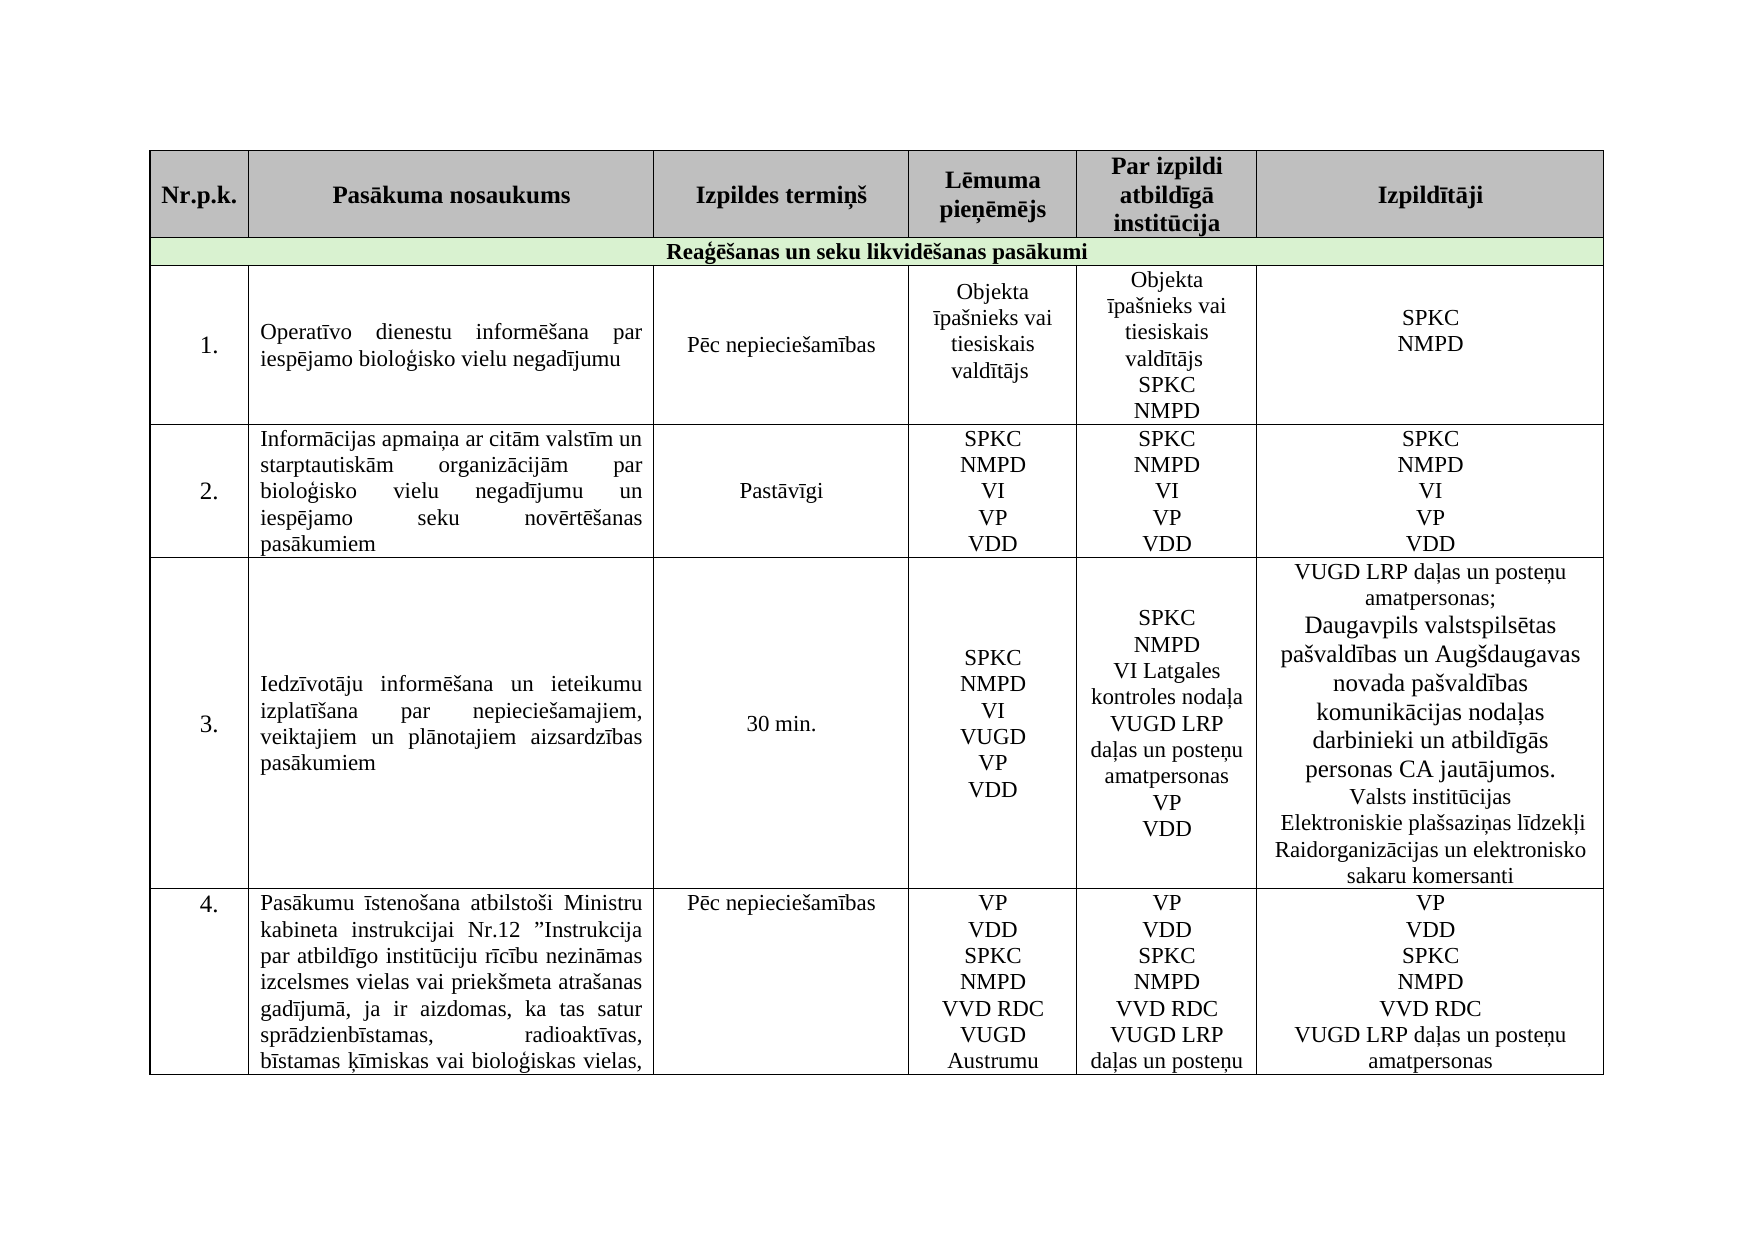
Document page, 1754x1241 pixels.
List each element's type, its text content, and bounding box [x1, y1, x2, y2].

table_cell Reaģēšanas un seku likvidēšanas pasākumi [151, 238, 1603, 265]
table_header Par izpildi atbildīgā institūcija [1077, 151, 1256, 237]
table_cell [151, 266, 248, 424]
table_cell Pasākumu īstenošana atbilstoši Ministru kabineta instrukcijai Nr.12 ”Instrukcija par atbildīgo institūciju rīcību nezināmas izcelsmes vielas vai priekšmeta atrašanas gadījumā, ja ir aizdomas, ka tas satur sprādzienbīstamas, radioaktīvas, bīstamas ķīmiskas vai bioloģiskas vielas, [249, 889, 653, 1074]
table_cell Pastāvīgi [654, 425, 908, 557]
table_cell SPKC NMPD VI VP VDD [909, 425, 1076, 557]
table_cell [151, 425, 248, 557]
table_cell Pēc nepieciešamības [654, 889, 908, 1074]
table_cell [151, 558, 248, 888]
table_cell Objekta īpašnieks vai tiesiskais valdītājs [909, 266, 1076, 424]
table_cell VP VDD SPKC NMPD VVD RDC VUGD Austrumu [909, 889, 1076, 1074]
table_cell Iedzīvotāju informēšana un ieteikumu izplatīšana par nepieciešamajiem, veiktajiem un plānotajiem aizsardzības pasākumiem [249, 558, 653, 888]
table_cell VP VDD SPKC NMPD VVD RDC VUGD LRP daļas un posteņu [1077, 889, 1256, 1074]
table_cell SPKC NMPD [1257, 266, 1603, 424]
table_cell 30 min. [654, 558, 908, 888]
table_cell SPKC NMPD VI VP VDD [1077, 425, 1256, 557]
table_header Pasākuma nosaukums [249, 151, 653, 237]
table_cell Pēc nepieciešamības [654, 266, 908, 424]
table_cell Operatīvo dienestu informēšana par iespējamo bioloģisko vielu negadījumu [249, 266, 653, 424]
table_header Izpildītāji [1257, 151, 1603, 237]
table_cell SPKC NMPD VI VUGD VP VDD [909, 558, 1076, 888]
table_cell Objekta īpašnieks vai tiesiskais valdītājs SPKC NMPD [1077, 266, 1256, 424]
table_header Lēmuma pieņēmējs [909, 151, 1076, 237]
table_cell VP VDD SPKC NMPD VVD RDC VUGD LRP daļas un posteņu amatpersonas [1257, 889, 1603, 1074]
table_cell Informācijas apmaiņa ar citām valstīm un starptautiskām organizācijām par bioloģisko vielu negadījumu un iespējamo seku novērtēšanas pasākumiem [249, 425, 653, 557]
table_header Izpildes termiņš [654, 151, 908, 237]
table_cell SPKC NMPD VI VP VDD [1257, 425, 1603, 557]
table_header Nr.p.k. [151, 151, 248, 237]
table_cell SPKC NMPD VI Latgales kontroles nodaļa VUGD LRP daļas un posteņu amatpersonas VP VDD [1077, 558, 1256, 888]
table_cell [151, 889, 248, 1074]
table_cell VUGD LRP daļas un posteņu amatpersonas; Daugavpils valstspilsētas pašvaldības un Augšdaugavas novada pašvaldības komunikācijas nodaļas darbinieki un atbildīgās personas CA jautājumos. Valsts institūcijas Elektroniskie plašsaziņas līdzekļi Raidorganizācijas un elektronisko sakaru komersanti [1257, 558, 1603, 888]
